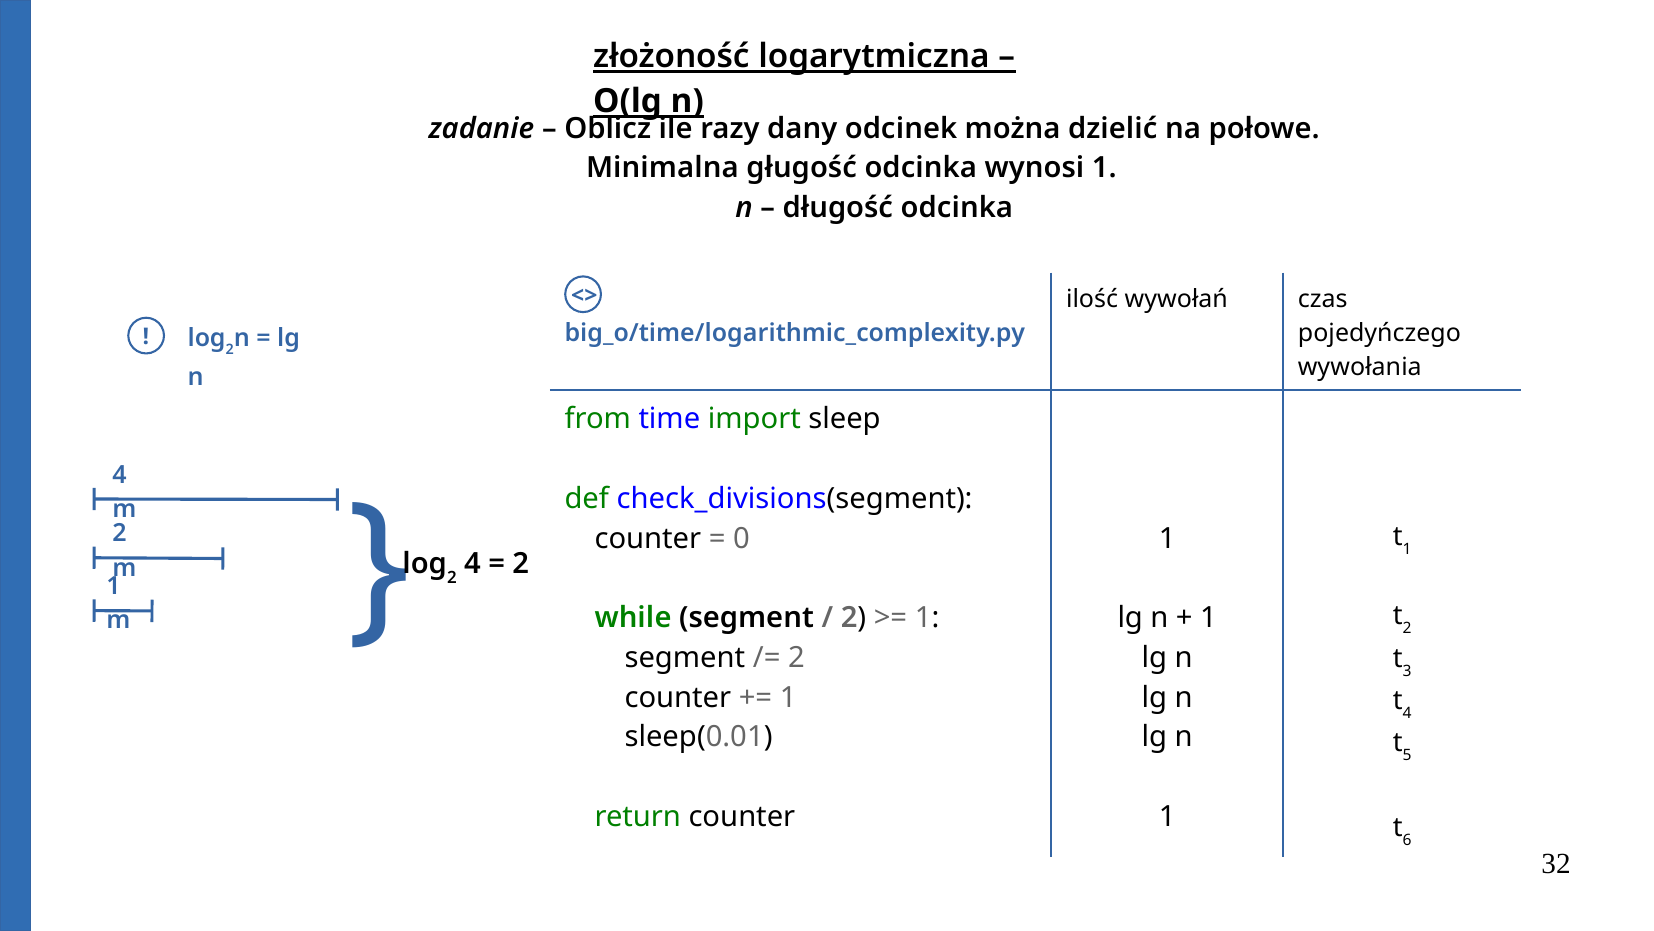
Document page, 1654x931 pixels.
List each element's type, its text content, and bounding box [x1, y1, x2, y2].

text_box 2 m [97, 507, 169, 554]
text_box zadanie – Oblicz ile razy dany odcinek można dzielić na połowe. Minimalna gługość odcinka wynosi 1. n – długość odcinka [413, 99, 1240, 225]
table_cell 1 lg n + 1 lg n lg n lg n 1 [1052, 391, 1282, 857]
text_box log2 4 = 2 [387, 535, 564, 593]
table_header big_o/time/logarithmic_complexity.py [550, 273, 1050, 389]
table_cell t1 t2 t3 t4 t5 t6 [1284, 391, 1521, 857]
table_cell from time import sleep def check_divisions(segment): counter = 0 while (segment / 2) >= 1: segment /= 2 counter += 1 sleep(0.01) return counter [550, 391, 1050, 857]
text_box [0, 0, 31, 931]
text_box <> [556, 271, 613, 318]
text_box ! [119, 312, 172, 359]
text_box 4 m [97, 449, 169, 496]
text_box log2n = lg n [172, 312, 322, 364]
table_header ilość wywołań [1052, 273, 1282, 389]
text_box 1 m [91, 560, 163, 607]
table_header czas pojedyńczego wywołania [1284, 273, 1521, 389]
text_box } [332, 436, 397, 661]
text_box złożoność logarytmiczna – O(lg n) [578, 24, 1092, 99]
